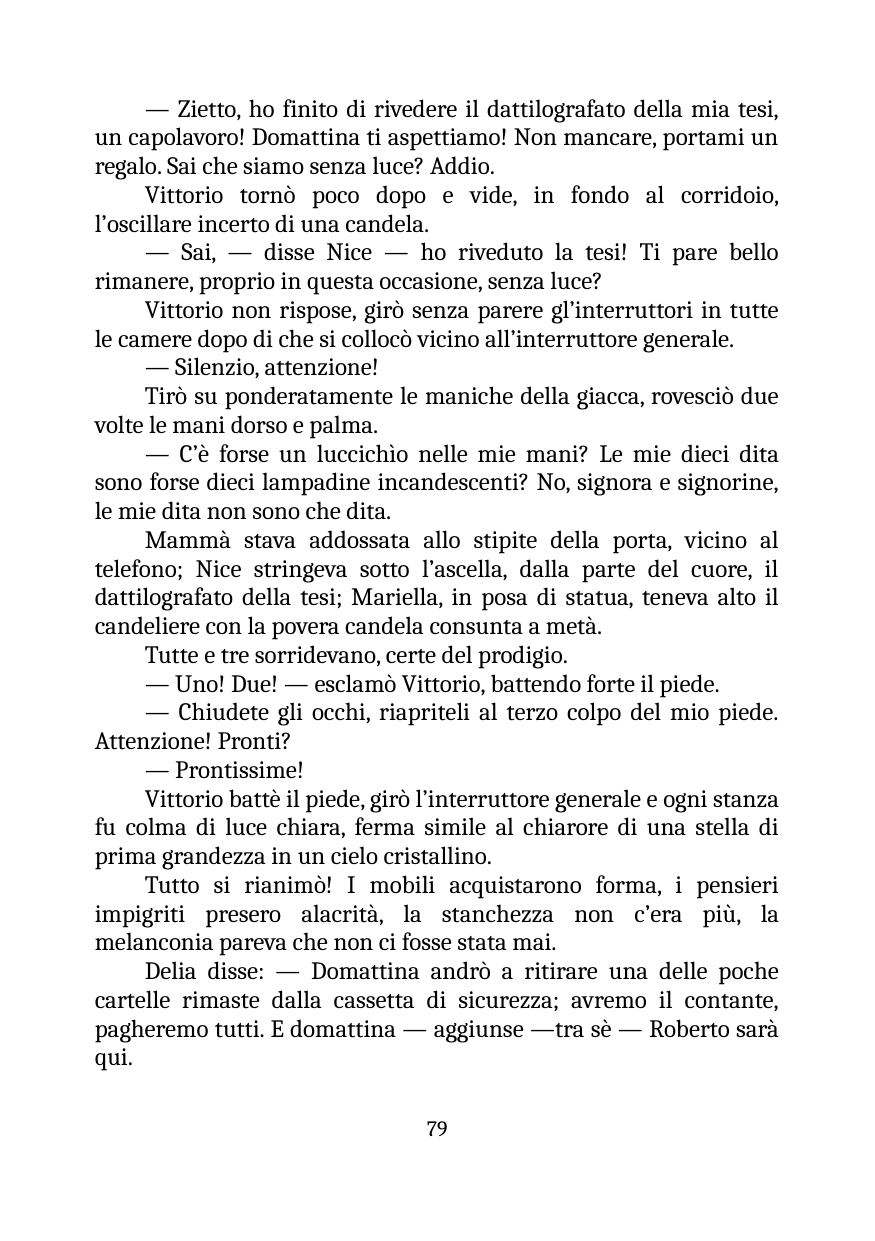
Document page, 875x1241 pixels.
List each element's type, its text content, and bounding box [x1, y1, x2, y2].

text Delia disse: — Domattina andrò a ritirare una delle poche cartelle rimaste dalla cassetta di sicurezza; avremo il contante, pagheremo tutti. E domattina — aggiunse —tra sè — Roberto sarà qui. [94, 957, 779, 1072]
text — Zietto, ho finito di rivedere il dattilografato della mia tesi, un capolavoro! Domattina ti aspettiamo! Non mancare, portami un regalo. Sai che siamo senza luce? Addio. [94, 94, 779, 181]
text Vittorio tornò poco dopo e vide, in fondo al corridoio, l’oscillare incerto di una candela. [94, 181, 779, 238]
text Tutto si rianimò! I mobili acquistarono forma, i pensieri impigriti presero alacrità, la stanchezza non c’era più, la melanconia pareva che non ci fosse stata mai. [94, 871, 779, 957]
text — Uno! Due! — esclamò Vittorio, battendo forte il piede. [94, 669, 779, 698]
text — Silenzio, attenzione! [94, 353, 779, 382]
text — C’è forse un luccichìo nelle mie mani? Le mie dieci dita sono forse dieci lampadine incandescenti? No, signora e signorine, le mie dita non sono che dita. [94, 439, 779, 526]
text Tutte e tre sorridevano, certe del prodigio. [94, 641, 779, 669]
text Mammà stava addossata allo stipite della porta, vicino al telefono; Nice stringeva sotto l’ascella, dalla parte del cuore, il dattilografato della tesi; Mariella, in posa di statua, teneva alto il candeliere con la povera candela consunta a metà. [94, 526, 779, 641]
text Vittorio non rispose, girò senza parere gl’interruttori in tutte le camere dopo di che si collocò vicino all’interruttore generale. [94, 296, 779, 353]
text Vittorio battè il piede, girò l’interruttore generale e ogni stanza fu colma di luce chiara, ferma simile al chiarore di una stella di prima grandezza in un cielo cristallino. [94, 784, 779, 871]
text — Prontissime! [94, 756, 779, 784]
text Tirò su ponderatamente le maniche della giacca, rovesciò due volte le mani dorso e palma. [94, 382, 779, 439]
text — Sai, — disse Nice — ho riveduto la tesi! Ti pare bello rimanere, proprio in questa occasione, senza luce? [94, 238, 779, 296]
text — Chiudete gli occhi, riapriteli al terzo colpo del mio piede. Attenzione! Pronti? [94, 698, 779, 756]
